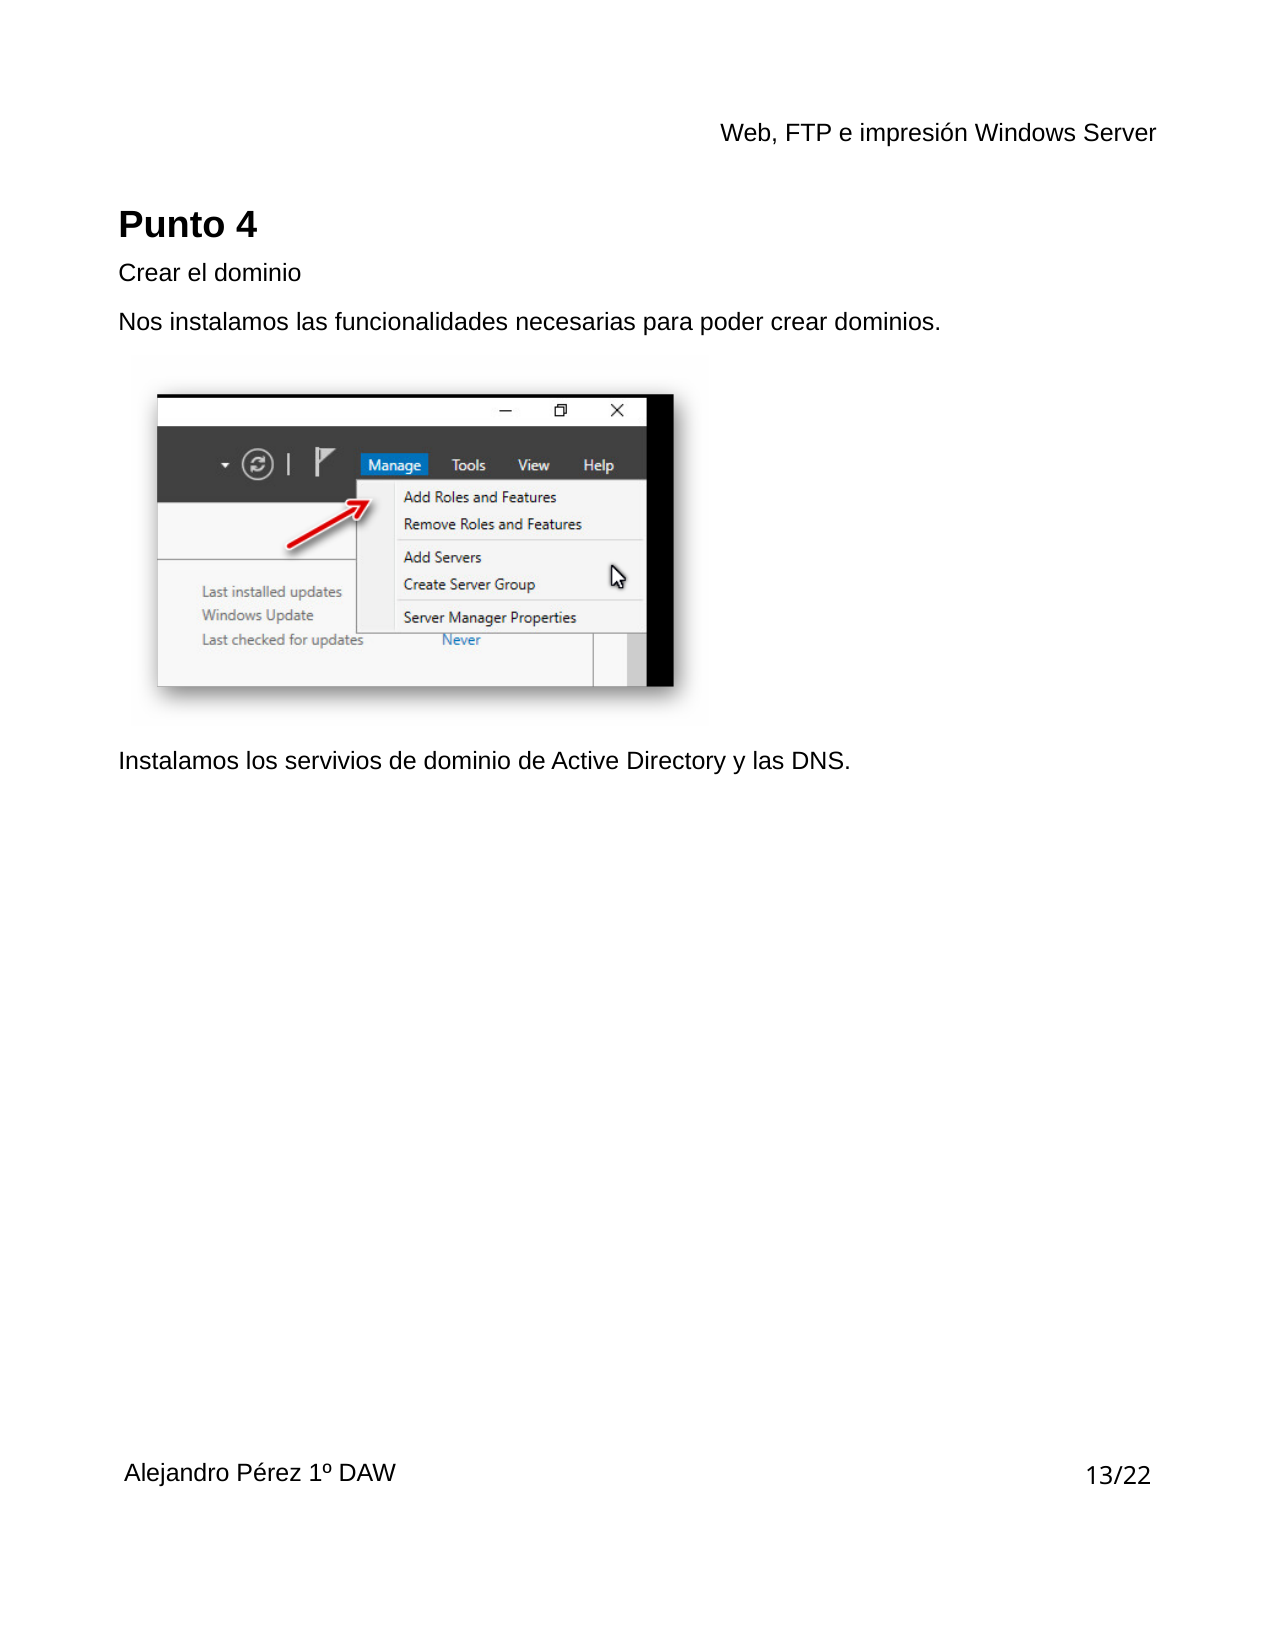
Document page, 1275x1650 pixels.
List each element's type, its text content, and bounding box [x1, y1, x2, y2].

text Crear el dominio [118, 257, 1157, 286]
text Instalamos los servivios de dominio de Active Directory y las DNS. [118, 746, 1157, 774]
text Nos instalamos las funcionalidades necesarias para poder crear dominios. [118, 307, 1157, 335]
subtitle Punto 4 [118, 201, 1157, 245]
picture [118, 355, 713, 726]
